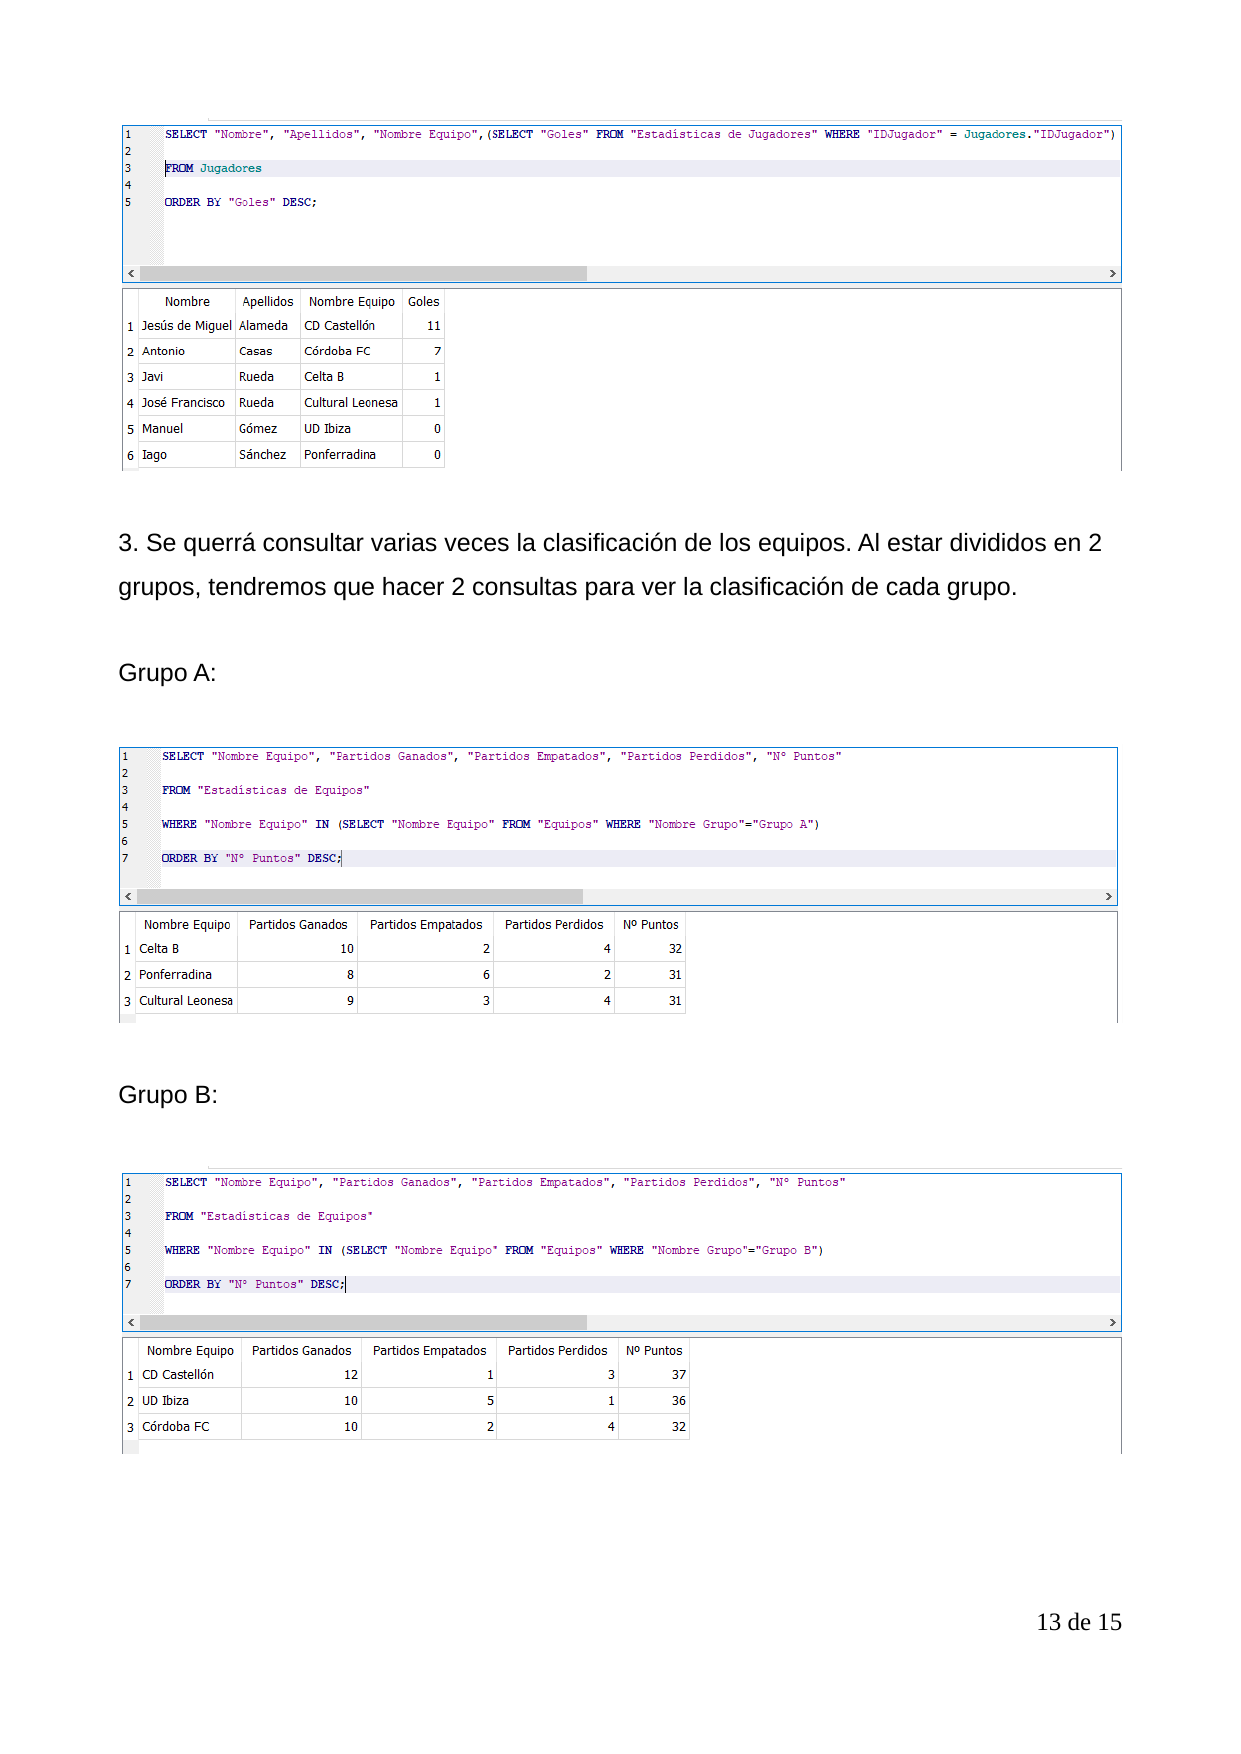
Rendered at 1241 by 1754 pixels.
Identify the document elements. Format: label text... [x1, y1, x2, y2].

picture [118, 118, 1123, 471]
text Grupo B: [118, 1080, 1122, 1108]
text 3. Se querrá consultar varias veces la clasificación de los equipos. Al estar divididos en 2 grupos, tendremos que hacer 2 consultas para ver la clasificación de cada grupo. [118, 528, 1122, 600]
picture [118, 744, 1123, 1023]
picture [118, 1166, 1123, 1454]
text Grupo A: [118, 658, 1122, 687]
